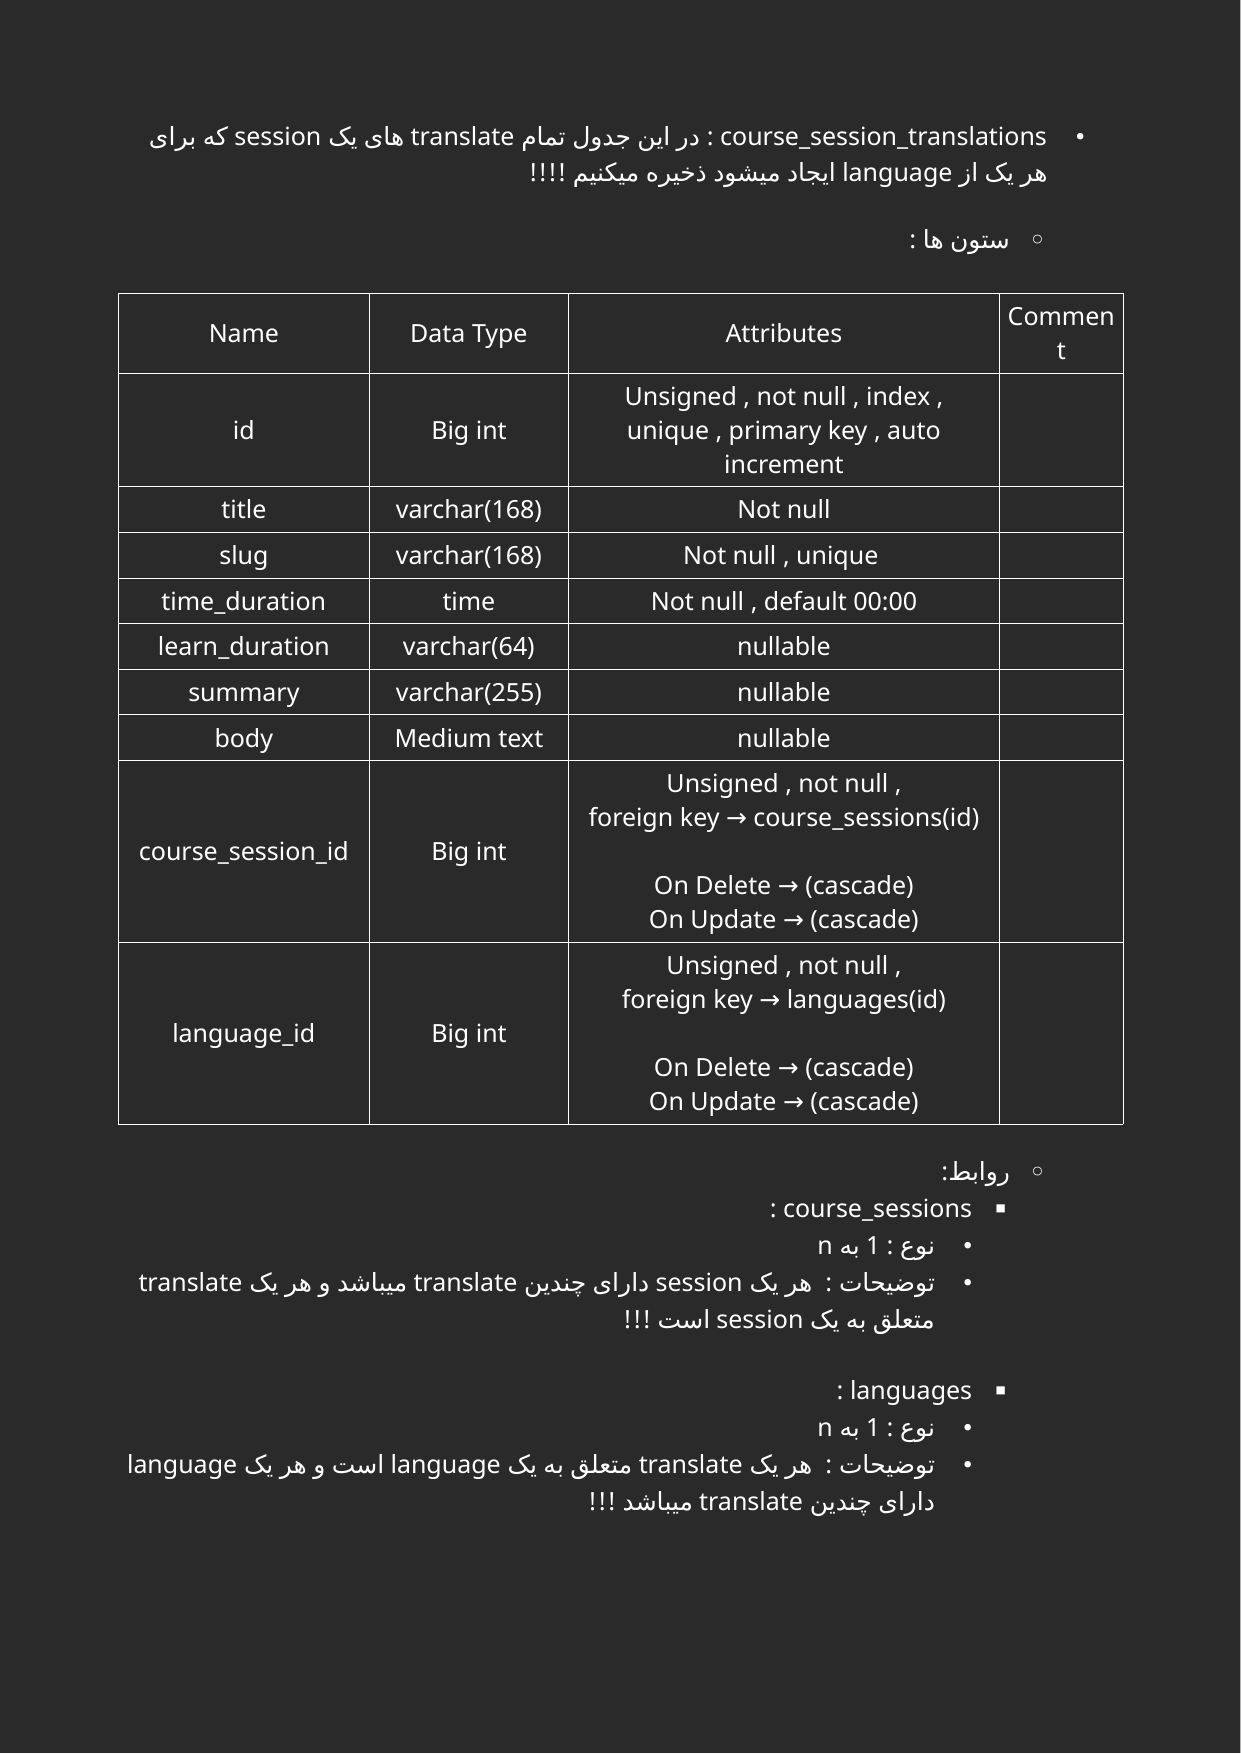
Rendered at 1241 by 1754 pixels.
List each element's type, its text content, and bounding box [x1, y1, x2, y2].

list نوع : 1 به n [118, 1227, 972, 1264]
table_cell learn_duration [119, 624, 369, 669]
table_cell [1000, 943, 1123, 1124]
table_cell Medium text [370, 715, 568, 760]
table_cell time [370, 579, 568, 623]
table_cell nullable [569, 670, 999, 714]
list روابط‌: [118, 1158, 1047, 1191]
table_cell varchar(255) [370, 670, 568, 714]
table_header Data Type [370, 294, 568, 372]
table_cell Big int [370, 374, 568, 486]
list course_sessions : [118, 1191, 1010, 1227]
table_header Comment [1000, 294, 1123, 372]
table_cell id [119, 374, 369, 486]
table_cell varchar(64) [370, 624, 568, 669]
table_cell time_duration [119, 579, 369, 623]
table_header Name [119, 294, 369, 372]
list ستون ها : [118, 226, 1047, 259]
table_cell [1000, 579, 1123, 623]
table_cell [1000, 487, 1123, 532]
list languages : [118, 1372, 1010, 1409]
table_cell slug [119, 533, 369, 577]
table_cell Big int [370, 761, 568, 942]
list توضیحات : هر یک session دارای چندین translate میباشد و هر یک translate متعلق به یک session است !!! [118, 1264, 972, 1338]
table_cell course_session_id [119, 761, 369, 942]
table_cell Not null , default 00:00 [569, 579, 999, 623]
table_cell Unsigned , not null , foreign key → languages(id) On Delete → (cascade) On Update → (cascade) [569, 943, 999, 1124]
table_cell body [119, 715, 369, 760]
table_cell title [119, 487, 369, 532]
list نوع :‌ 1 به n [118, 1409, 972, 1446]
table_cell summary [119, 670, 369, 714]
table_cell [1000, 715, 1123, 760]
table_cell Not null [569, 487, 999, 532]
table_cell [1000, 761, 1123, 942]
table_cell Big int [370, 943, 568, 1124]
table_cell Unsigned , not null , foreign key → course_sessions(id) On Delete → (cascade) On Update → (cascade) [569, 761, 999, 942]
table_cell [1000, 624, 1123, 669]
table_cell language_id [119, 943, 369, 1124]
table_cell Not null , unique [569, 533, 999, 577]
table_header Attributes [569, 294, 999, 372]
table_cell nullable [569, 715, 999, 760]
table_cell [1000, 670, 1123, 714]
table_cell varchar(168) [370, 533, 568, 577]
table_cell [1000, 533, 1123, 577]
table_cell [1000, 374, 1123, 486]
table_cell nullable [569, 624, 999, 669]
list course_session_translations : در این جدول تمام translate های یک session که برای هر یک از language ایجاد میشود ذخیره میکنیم !!!! [118, 118, 1085, 192]
list توضیحات : هر یک translate متعلق به یک language است و هر یک language دارای چندین translate میباشد !!! [118, 1446, 972, 1520]
table_cell Unsigned , not null , index , unique , primary key , auto increment [569, 374, 999, 486]
table_cell varchar(168) [370, 487, 568, 532]
